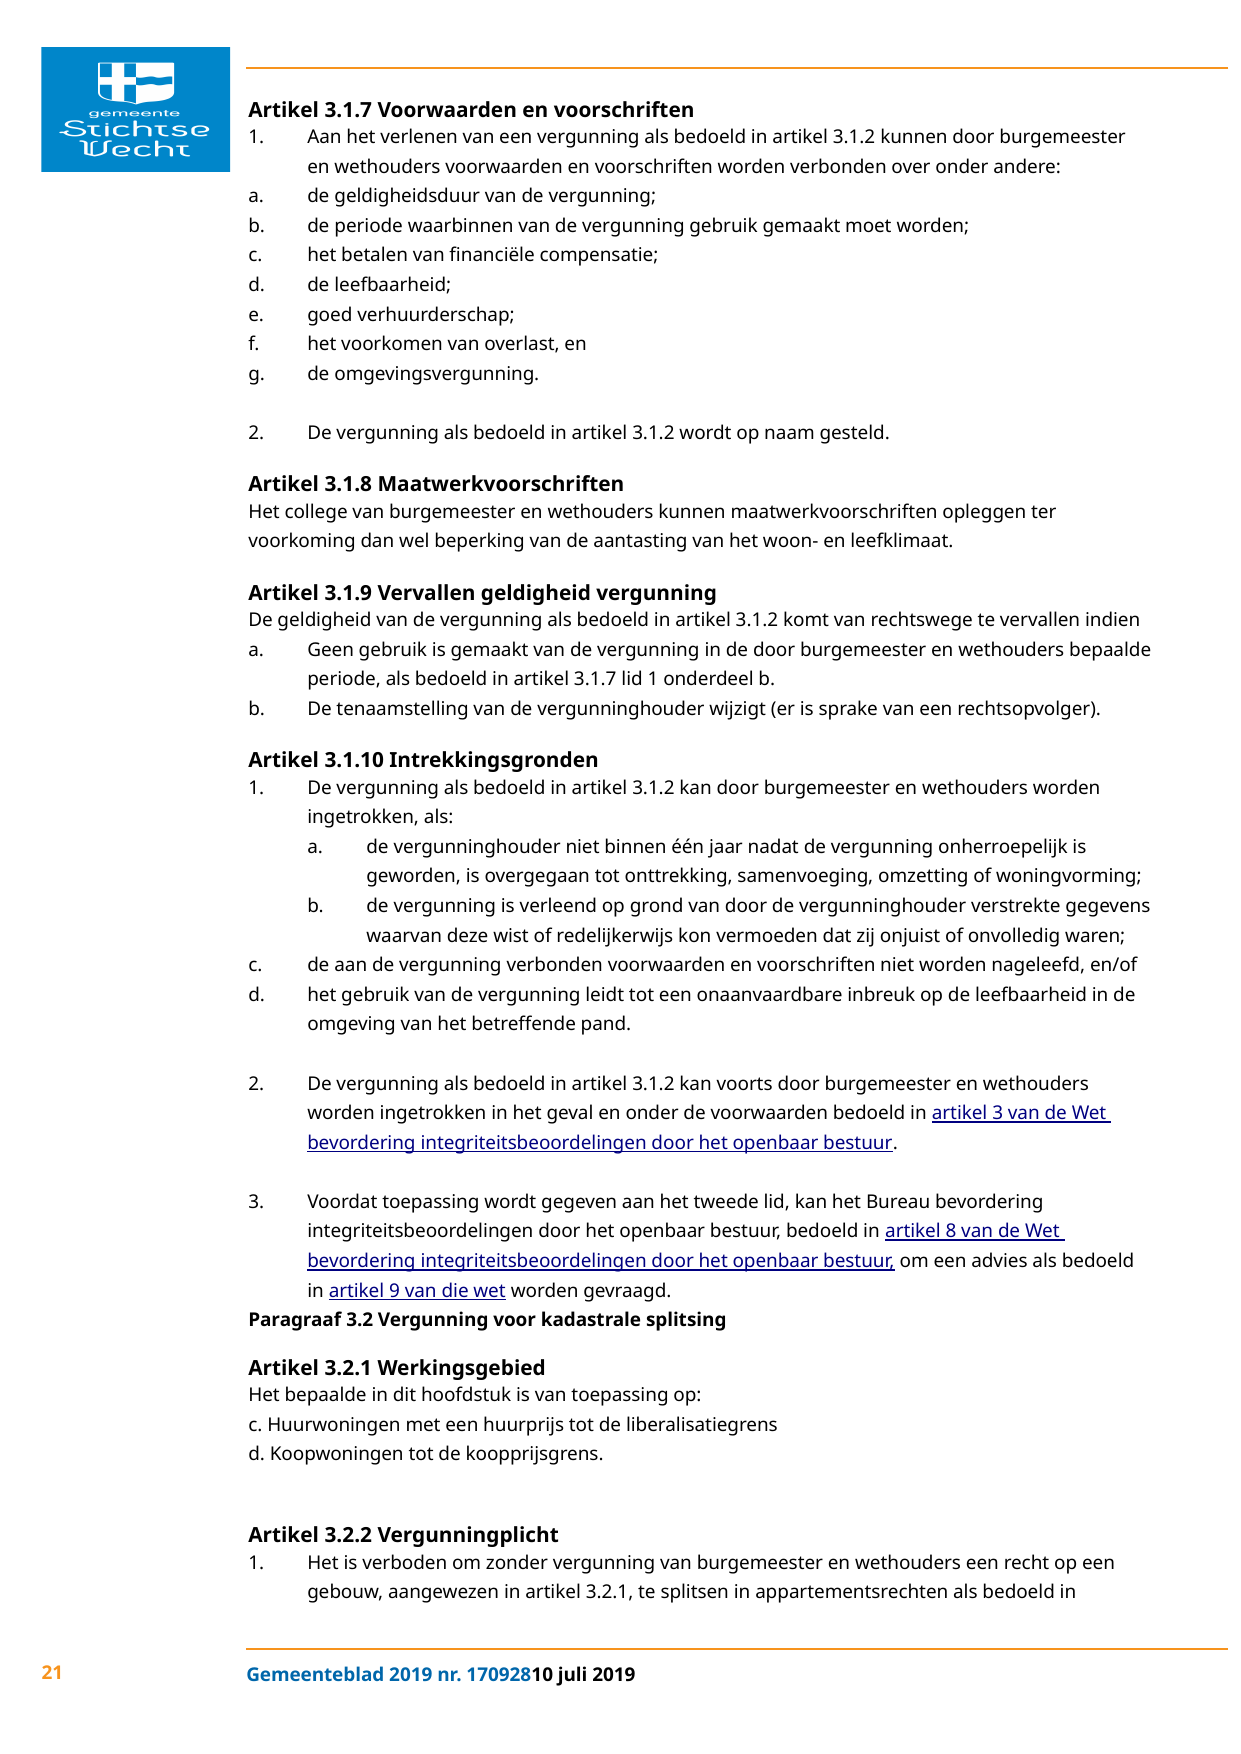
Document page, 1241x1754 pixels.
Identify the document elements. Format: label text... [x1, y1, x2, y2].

list de periode waarbinnen van de vergunning gebruik gemaakt moet worden; [248, 212, 1152, 238]
list het betalen van financiële compensatie; [248, 242, 1152, 267]
picture [137, 63, 174, 103]
list De tenaamstelling van de vergunninghouder wijzigt (er is sprake van een rechtsopvolger). [248, 695, 1152, 721]
list goed verhuurderschap; [248, 301, 1152, 326]
list Voordat toepassing wordt gegeven aan het tweede lid, kan het Bureau bevordering integriteitsbeoordelingen door het openbaar bestuur, bedoeld in artikel 8 van de Wet bevordering integriteitsbeoordelingen door het openbaar bestuur, om een advies als bedoeld in artikel 9 van die wet worden gevraagd. [248, 1188, 1152, 1303]
text Artikel 3.1.10 Intrekkingsgronden [248, 746, 1152, 774]
text Artikel 3.2.1 Werkingsgebied [248, 1353, 1152, 1381]
text Het bepaalde in dit hoofdstuk is van toepassing op: [248, 1381, 1152, 1407]
text Het college van burgemeester en wethouders kunnen maatwerkvoorschriften opleggen ter voorkoming dan wel beperking van de aantasting van het woon- en leefklimaat. [248, 498, 1152, 553]
list het voorkomen van overlast, en [248, 330, 1152, 356]
text d. Koopwoningen tot de koopprijsgrens. [248, 1441, 1152, 1466]
list De vergunning als bedoeld in artikel 3.1.2 kan voorts door burgemeester en wethouders worden ingetrokken in het geval en onder de voorwaarden bedoeld in artikel 3 van de Wet bevordering integriteitsbeoordelingen door het openbaar bestuur. [248, 1070, 1152, 1155]
list Aan het verlenen van een vergunning als bedoeld in artikel 3.1.2 kunnen door burgemeester en wethouders voorwaarden en voorschriften worden verbonden over onder andere: [248, 123, 1152, 178]
text c. Huurwoningen met een huurprijs tot de liberalisatiegrens [248, 1411, 1152, 1437]
list Het is verboden om zonder vergunning van burgemeester en wethouders een recht op een gebouw, aangewezen in artikel 3.2.1, te splitsen in appartementsrechten als bedoeld in [248, 1549, 1152, 1604]
list De vergunning als bedoeld in artikel 3.1.2 wordt op naam gesteld. [248, 419, 1152, 445]
text Artikel 3.1.9 Vervallen geldigheid vergunning [248, 578, 1152, 606]
text Artikel 3.2.2 Vergunningplicht [248, 1521, 1152, 1549]
list de vergunninghouder niet binnen één jaar nadat de vergunning onherroepelijk is geworden, is overgegaan tot onttrekking, samenvoeging, omzetting of woningvorming; [307, 833, 1152, 888]
list De vergunning als bedoeld in artikel 3.1.2 kan door burgemeester en wethouders worden ingetrokken, als: [248, 774, 1152, 829]
list het gebruik van de vergunning leidt tot een onaanvaardbare inbreuk op de leefbaarheid in de omgeving van het betreffende pand. [248, 981, 1152, 1036]
text Artikel 3.1.8 Maatwerkvoorschriften [248, 469, 1152, 498]
text De geldigheid van de vergunning als bedoeld in artikel 3.1.2 komt van rechtswege te vervallen indien [248, 606, 1152, 632]
list de omgevingsvergunning. [248, 360, 1152, 386]
list de aan de vergunning verbonden voorwaarden en voorschriften niet worden nageleefd, en/of [248, 951, 1152, 977]
list Geen gebruik is gemaakt van de vergunning in de door burgemeester en wethouders bepaalde periode, als bedoeld in artikel 3.1.7 lid 1 onderdeel b. [248, 636, 1152, 691]
text Artikel 3.1.7 Voorwaarden en voorschriften [248, 95, 1152, 123]
list de geldigheidsduur van de vergunning; [248, 182, 1152, 208]
picture [99, 63, 135, 101]
list de vergunning is verleend op grond van door de vergunninghouder verstrekte gegevens waarvan deze wist of redelijkerwijs kon vermoeden dat zij onjuist of onvolledig waren; [307, 892, 1152, 948]
list de leefbaarheid; [248, 271, 1152, 297]
text Paragraaf 3.2 Vergunning voor kadastrale splitsing [248, 1306, 1152, 1332]
